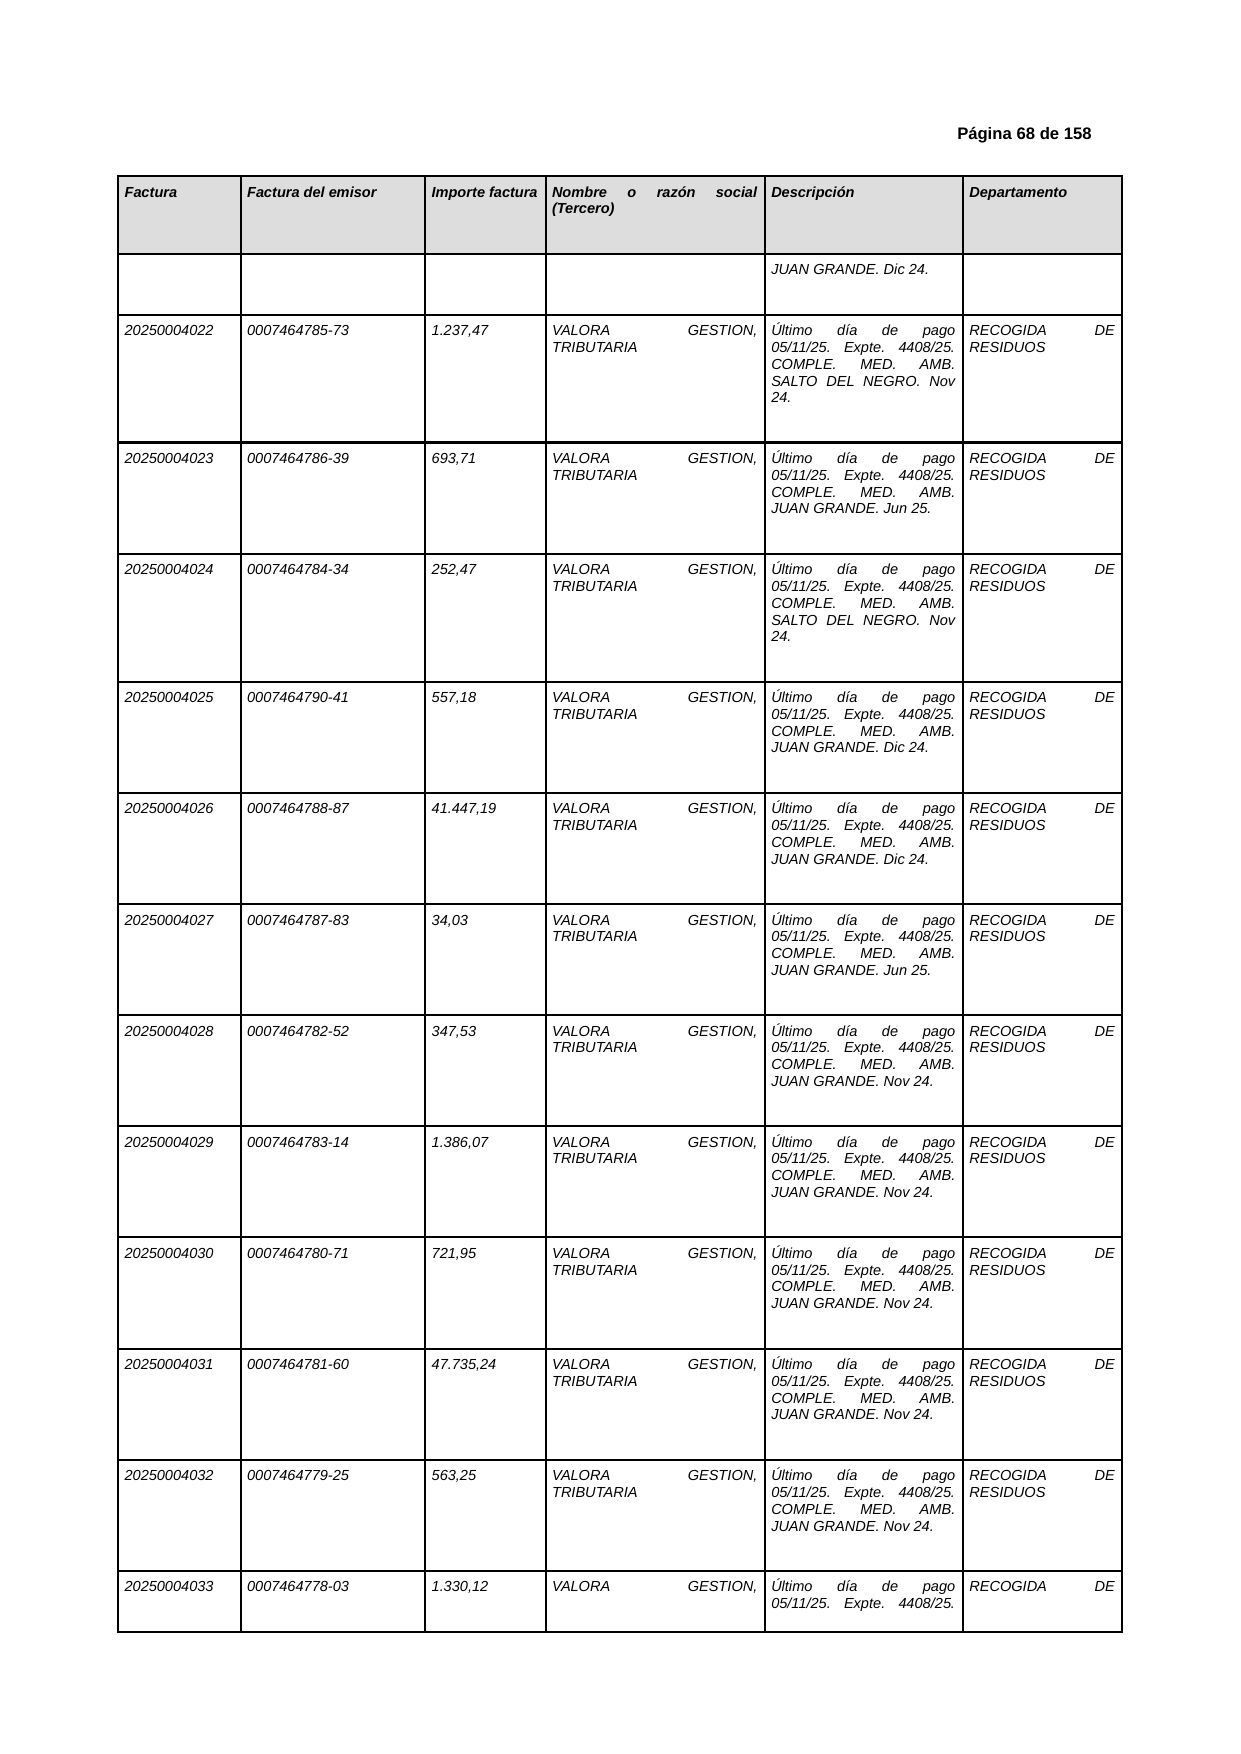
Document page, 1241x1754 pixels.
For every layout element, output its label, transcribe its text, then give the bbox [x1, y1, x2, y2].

table_cell 0007464786-39 [242, 444, 424, 553]
table_cell 20250004024 [119, 555, 240, 681]
table_cell 0007464781-60 [242, 1350, 424, 1458]
table_cell Último día de pago 05/11/25. Expte. 4408/25. COMPLE. MED. AMB. JUAN GRANDE. Nov 24. [766, 1350, 962, 1458]
table_cell RECOGIDA DE RESIDUOS [964, 905, 1121, 1014]
table_cell RECOGIDA DE RESIDUOS [964, 794, 1121, 903]
table_cell RECOGIDA DE RESIDUOS [964, 444, 1121, 553]
table_cell 20250004027 [119, 905, 240, 1014]
table_cell 693,71 [426, 444, 545, 553]
table_cell Último día de pago 05/11/25. Expte. 4408/25. COMPLE. MED. AMB. JUAN GRANDE. Jun 25. [766, 905, 962, 1014]
table_cell 20250004022 [119, 316, 240, 441]
table_cell 20250004028 [119, 1016, 240, 1125]
table_cell 20250004026 [119, 794, 240, 903]
table_cell 1.386,07 [426, 1127, 545, 1236]
table_cell 20250004030 [119, 1238, 240, 1347]
table_cell VALORA GESTION, TRIBUTARIA [547, 1350, 764, 1458]
table_cell 563,25 [426, 1461, 545, 1570]
table_cell 0007464783-14 [242, 1127, 424, 1236]
table_cell RECOGIDA DE RESIDUOS [964, 683, 1121, 792]
table_cell VALORA GESTION, TRIBUTARIA [547, 316, 764, 441]
table_cell 252,47 [426, 555, 545, 681]
table_cell VALORA GESTION, TRIBUTARIA [547, 444, 764, 553]
table_cell [547, 255, 764, 313]
table_cell [119, 255, 240, 313]
table_cell VALORA GESTION, TRIBUTARIA [547, 555, 764, 681]
table_cell Último día de pago 05/11/25. Expte. 4408/25. COMPLE. MED. AMB. JUAN GRANDE. Dic 24. [766, 683, 962, 792]
table_header Factura del emisor [242, 177, 424, 253]
table_cell Último día de pago 05/11/25. Expte. 4408/25. COMPLE. MED. AMB. SALTO DEL NEGRO. Nov 24. [766, 555, 962, 681]
table_cell 20250004033 [119, 1572, 240, 1631]
table_cell 0007464778-03 [242, 1572, 424, 1631]
table_cell 20250004025 [119, 683, 240, 792]
table_cell RECOGIDA DE RESIDUOS [964, 555, 1121, 681]
table_cell [426, 255, 545, 313]
table_cell 0007464780-71 [242, 1238, 424, 1347]
table_cell 0007464782-52 [242, 1016, 424, 1125]
table_cell RECOGIDA DE RESIDUOS [964, 1350, 1121, 1458]
table_cell 0007464787-83 [242, 905, 424, 1014]
table_cell 47.735,24 [426, 1350, 545, 1458]
table_cell Último día de pago 05/11/25. Expte. 4408/25. COMPLE. MED. AMB. JUAN GRANDE. Nov 24. [766, 1461, 962, 1570]
table_header Importe factura [426, 177, 545, 253]
table_cell RECOGIDA DE RESIDUOS [964, 1238, 1121, 1347]
table_cell JUAN GRANDE. Dic 24. [766, 255, 962, 313]
table_cell 20250004029 [119, 1127, 240, 1236]
table_cell VALORA GESTION, TRIBUTARIA [547, 1238, 764, 1347]
table_cell RECOGIDA DE RESIDUOS [964, 1127, 1121, 1236]
table_cell 721,95 [426, 1238, 545, 1347]
table_cell VALORA GESTION, [547, 1572, 764, 1631]
table_cell Último día de pago 05/11/25. Expte. 4408/25. COMPLE. MED. AMB. JUAN GRANDE. Jun 25. [766, 444, 962, 553]
table_cell VALORA GESTION, TRIBUTARIA [547, 1016, 764, 1125]
table_header Factura [119, 177, 240, 253]
table_cell Último día de pago 05/11/25. Expte. 4408/25. COMPLE. MED. AMB. JUAN GRANDE. Dic 24. [766, 794, 962, 903]
table_cell VALORA GESTION, TRIBUTARIA [547, 1127, 764, 1236]
table_cell 347,53 [426, 1016, 545, 1125]
table_cell [964, 255, 1121, 313]
table_cell VALORA GESTION, TRIBUTARIA [547, 683, 764, 792]
table_cell 0007464784-34 [242, 555, 424, 681]
table_cell 20250004023 [119, 444, 240, 553]
table_cell [242, 255, 424, 313]
table_header Nombre o razón social (Tercero) [547, 177, 764, 253]
table_cell 20250004032 [119, 1461, 240, 1570]
table_cell 41.447,19 [426, 794, 545, 903]
table_cell RECOGIDA DE [964, 1572, 1121, 1631]
table_header Descripción [766, 177, 962, 253]
table_cell VALORA GESTION, TRIBUTARIA [547, 1461, 764, 1570]
table_cell 0007464790-41 [242, 683, 424, 792]
table_cell 0007464788-87 [242, 794, 424, 903]
table_cell 0007464785-73 [242, 316, 424, 441]
table_cell 34,03 [426, 905, 545, 1014]
table_cell 20250004031 [119, 1350, 240, 1458]
table_cell 557,18 [426, 683, 545, 792]
table_cell 1.237,47 [426, 316, 545, 441]
table_cell RECOGIDA DE RESIDUOS [964, 1016, 1121, 1125]
table_cell VALORA GESTION, TRIBUTARIA [547, 905, 764, 1014]
table_cell Último día de pago 05/11/25. Expte. 4408/25. COMPLE. MED. AMB. JUAN GRANDE. Nov 24. [766, 1127, 962, 1236]
table_cell Último día de pago 05/11/25. Expte. 4408/25. [766, 1572, 962, 1631]
table_cell RECOGIDA DE RESIDUOS [964, 316, 1121, 441]
table_cell 1.330,12 [426, 1572, 545, 1631]
table_cell Último día de pago 05/11/25. Expte. 4408/25. COMPLE. MED. AMB. JUAN GRANDE. Nov 24. [766, 1238, 962, 1347]
table_cell Último día de pago 05/11/25. Expte. 4408/25. COMPLE. MED. AMB. SALTO DEL NEGRO. Nov 24. [766, 316, 962, 441]
table_cell RECOGIDA DE RESIDUOS [964, 1461, 1121, 1570]
table_cell 0007464779-25 [242, 1461, 424, 1570]
table_header Departamento [964, 177, 1121, 253]
table_cell Último día de pago 05/11/25. Expte. 4408/25. COMPLE. MED. AMB. JUAN GRANDE. Nov 24. [766, 1016, 962, 1125]
table_cell VALORA GESTION, TRIBUTARIA [547, 794, 764, 903]
